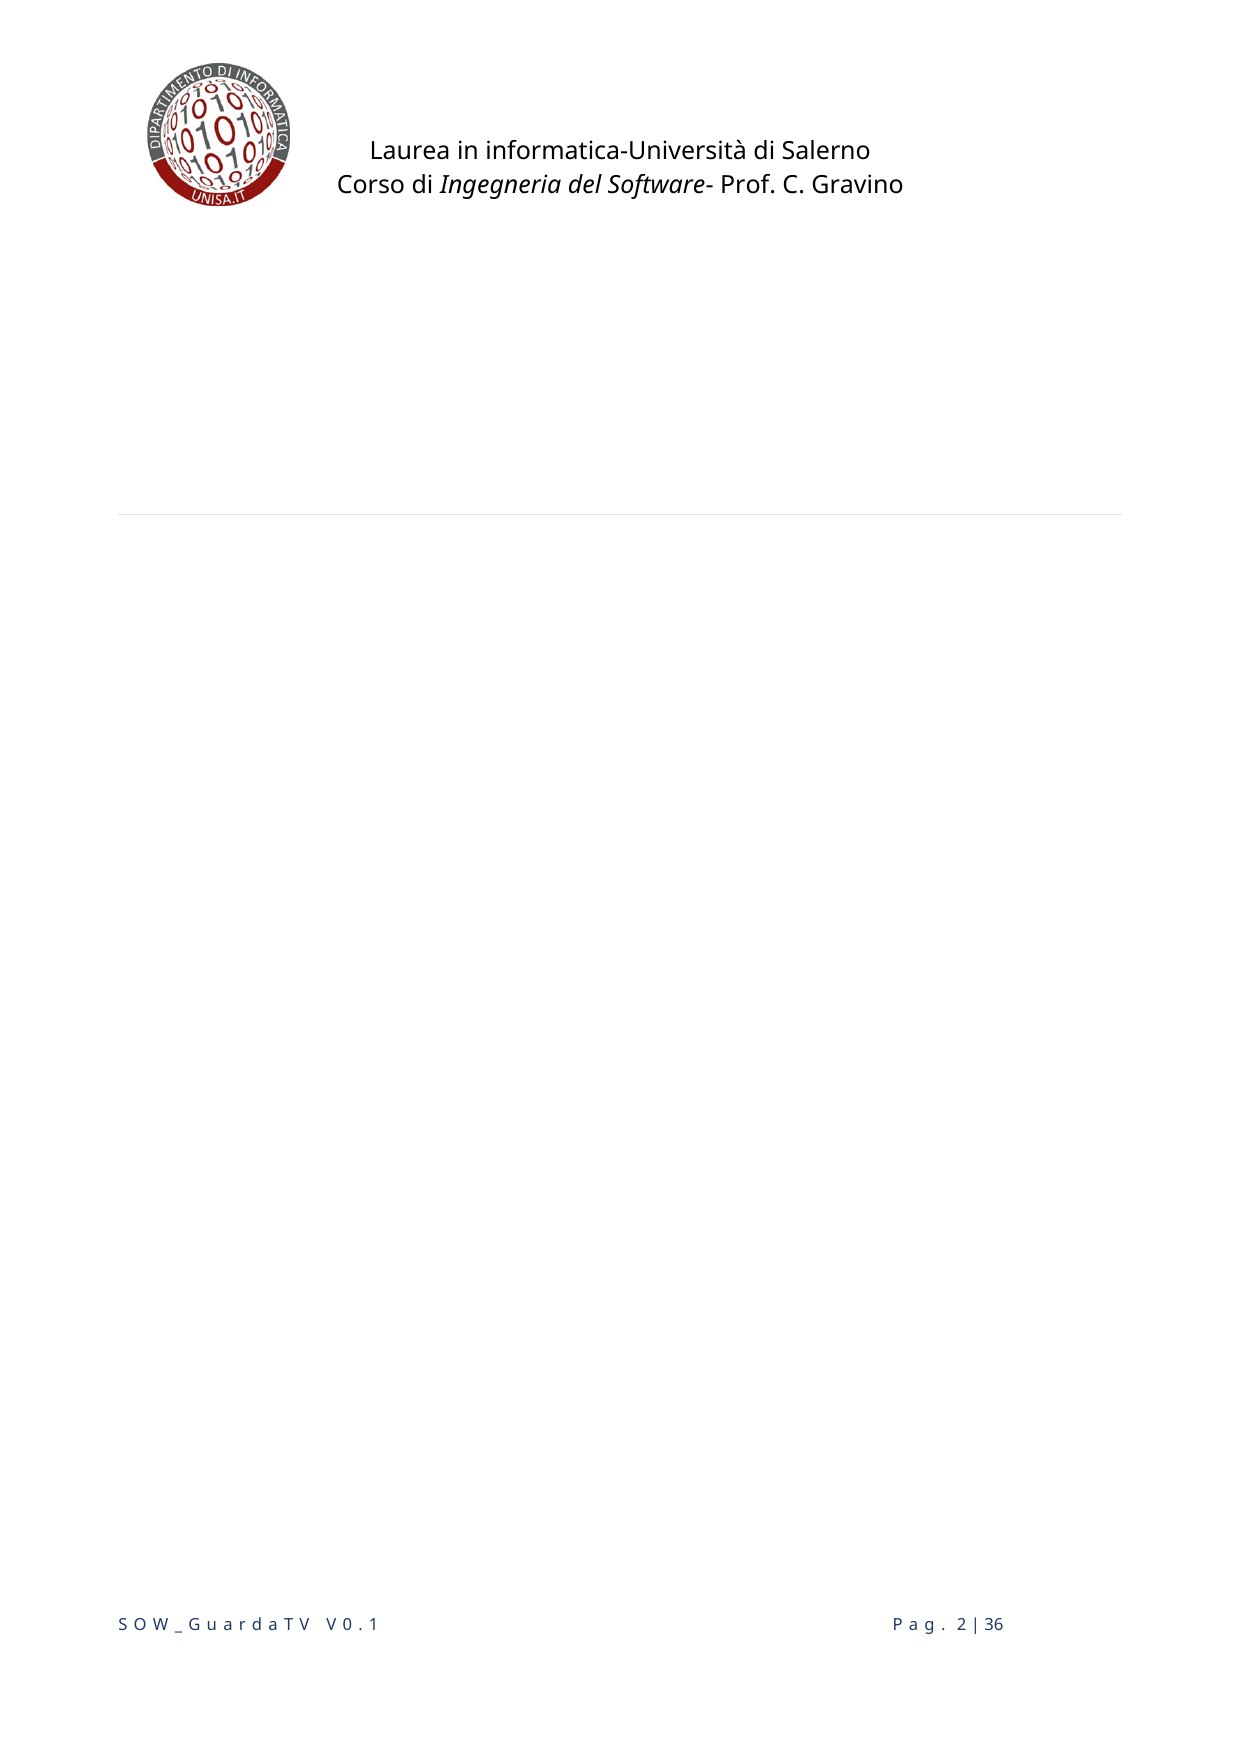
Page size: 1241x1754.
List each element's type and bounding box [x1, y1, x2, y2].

table_header [118, 235, 1107, 359]
